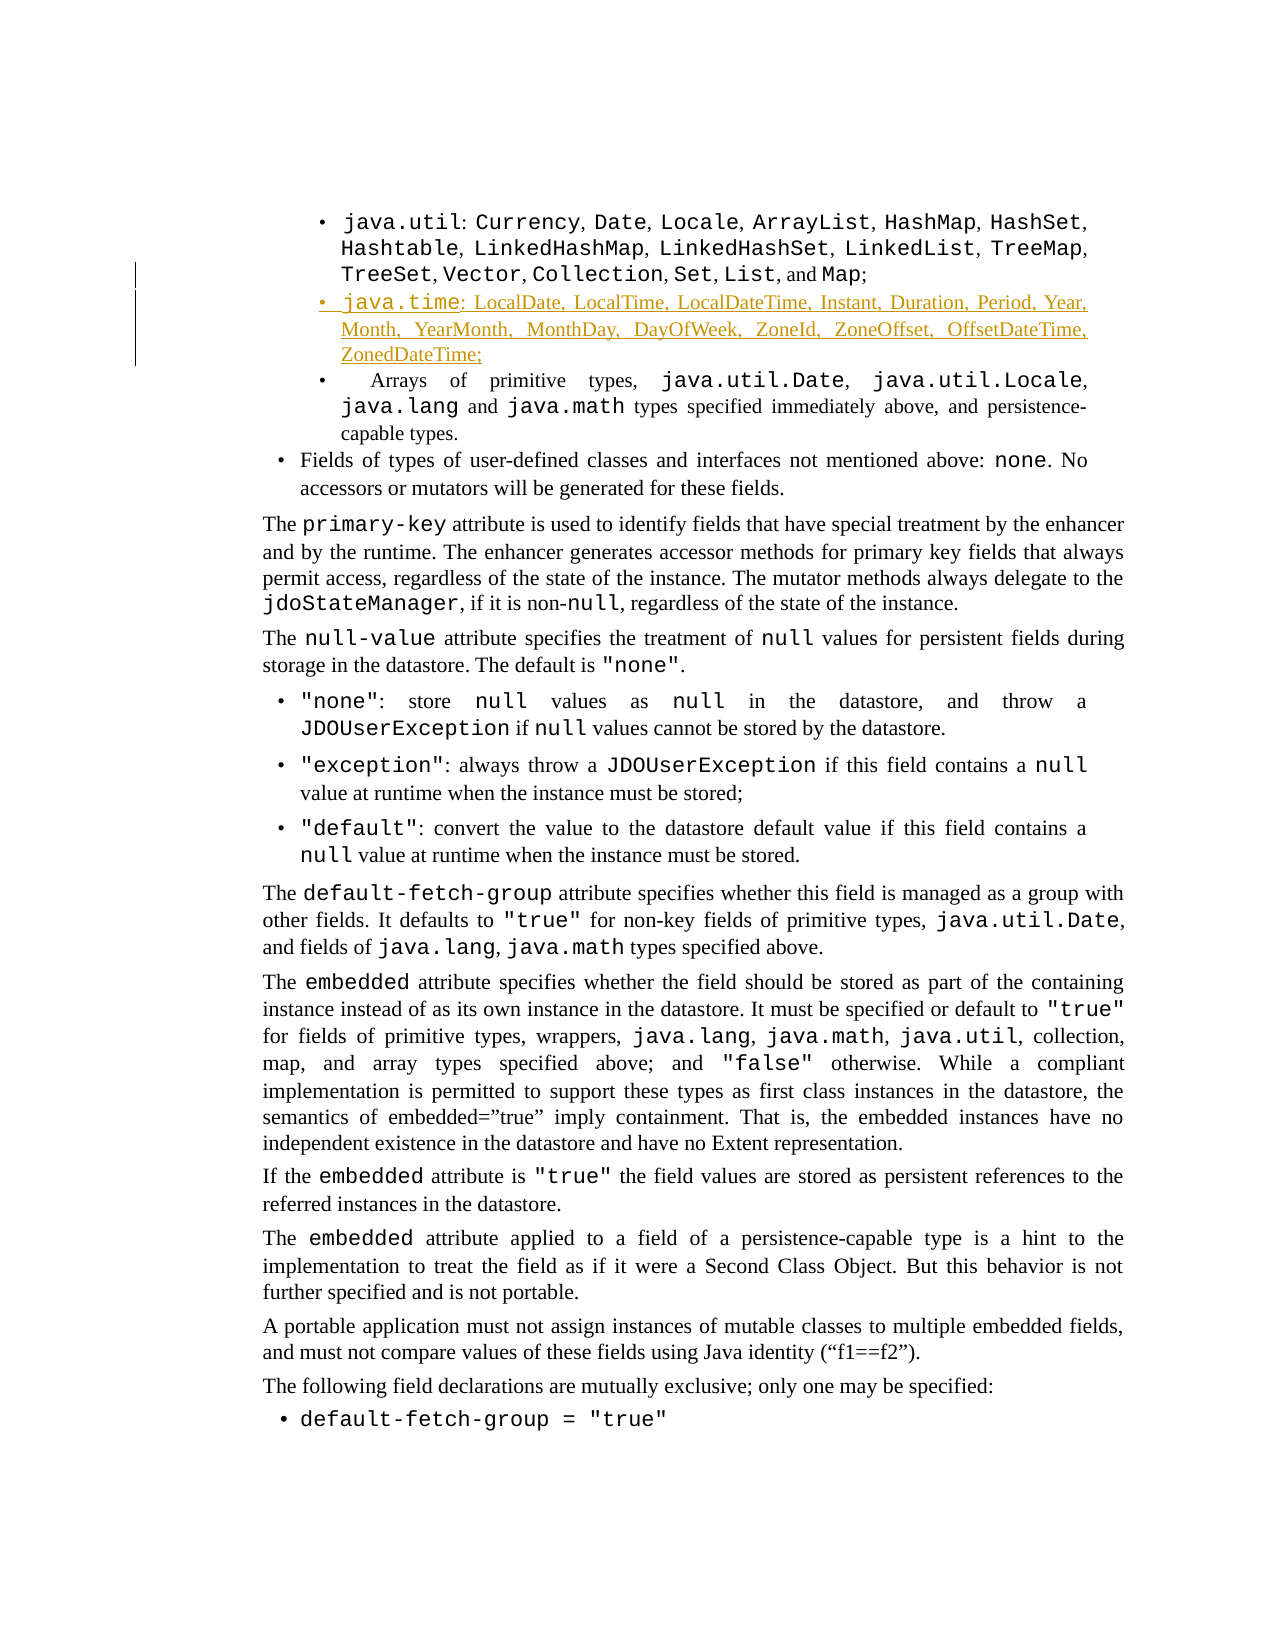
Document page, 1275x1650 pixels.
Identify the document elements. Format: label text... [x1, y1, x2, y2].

text • Arrays of primitive types, java.util.Date, java.util.Locale, java.lang and java.math types specified immediately above, and persistence-capable types. [319, 368, 1087, 445]
text • java.util: Currency, Date, Locale, ArrayList, HashMap, HashSet, Hashtable, LinkedHashMap, LinkedHashSet, LinkedList, TreeMap, TreeSet, Vector, Collection, Set, List, and Map; [319, 210, 1087, 288]
text The default-fetch-group attribute specifies whether this field is managed as a group with other fields. It defaults to "true" for non-key fields of primitive types, java.util.Date, and fields of java.lang, java.math types specified above. [262, 880, 1125, 961]
text • "exception": always throw a JDOUserException if this field contains a null value at runtime when the instance must be stored; [277, 752, 1087, 805]
text The following field declarations are mutually exclusive; only one may be specified: [262, 1373, 1125, 1399]
text The embedded attribute applied to a field of a persistence-capable type is a hint to the implementation to treat the field as if it were a Second Class Object. But this behavior is not further specified and is not portable. [262, 1225, 1125, 1304]
text • default-fetch-group = "true" [277, 1407, 1087, 1433]
text • java.time: LocalDate, LocalTime, LocalDateTime, Instant, Duration, Period, Year, Month, YearMonth, MonthDay, DayOfWeek, ZoneId, ZoneOffset, OffsetDateTime, ZonedDateTime; [319, 290, 1087, 366]
text The null-value attribute specifies the treatment of null values for persistent fields during storage in the datastore. The default is "none". [262, 625, 1125, 679]
text If the embedded attribute is "true" the field values are stored as persistent references to the referred instances in the datastore. [262, 1163, 1125, 1216]
text • "default": convert the value to the datastore default value if this field contains a null value at runtime when the instance must be stored. [277, 815, 1087, 869]
text A portable application must not assign instances of mutable classes to multiple embedded fields, and must not compare values of these fields using Java identity (“f1==f2”). [262, 1312, 1125, 1364]
text The embedded attribute specifies whether the field should be stored as part of the containing instance instead of as its own instance in the datastore. It must be specified or default to "true" for fields of primitive types, wrappers, java.lang, java.math, java.util, collection, map, and array types specified above; and "false" otherwise. While a compliant implementation is permitted to support these types as first class instances in the datastore, the semantics of embedded=”true” imply containment. That is, the embedded instances have no independent existence in the datastore and have no Extent representation. [262, 969, 1125, 1155]
text The primary-key attribute is used to identify fields that have special treatment by the enhancer and by the runtime. The enhancer generates accessor methods for primary key fields that always permit access, regardless of the state of the instance. The mutator methods always delegate to the jdoStateManager, if it is non-null, regardless of the state of the instance. [262, 511, 1125, 617]
text • "none": store null values as null in the datastore, and throw a JDOUserException if null values cannot be stored by the datastore. [277, 688, 1087, 742]
text • Fields of types of user-defined classes and interfaces not mentioned above: none. No accessors or mutators will be generated for these fields. [277, 447, 1087, 501]
